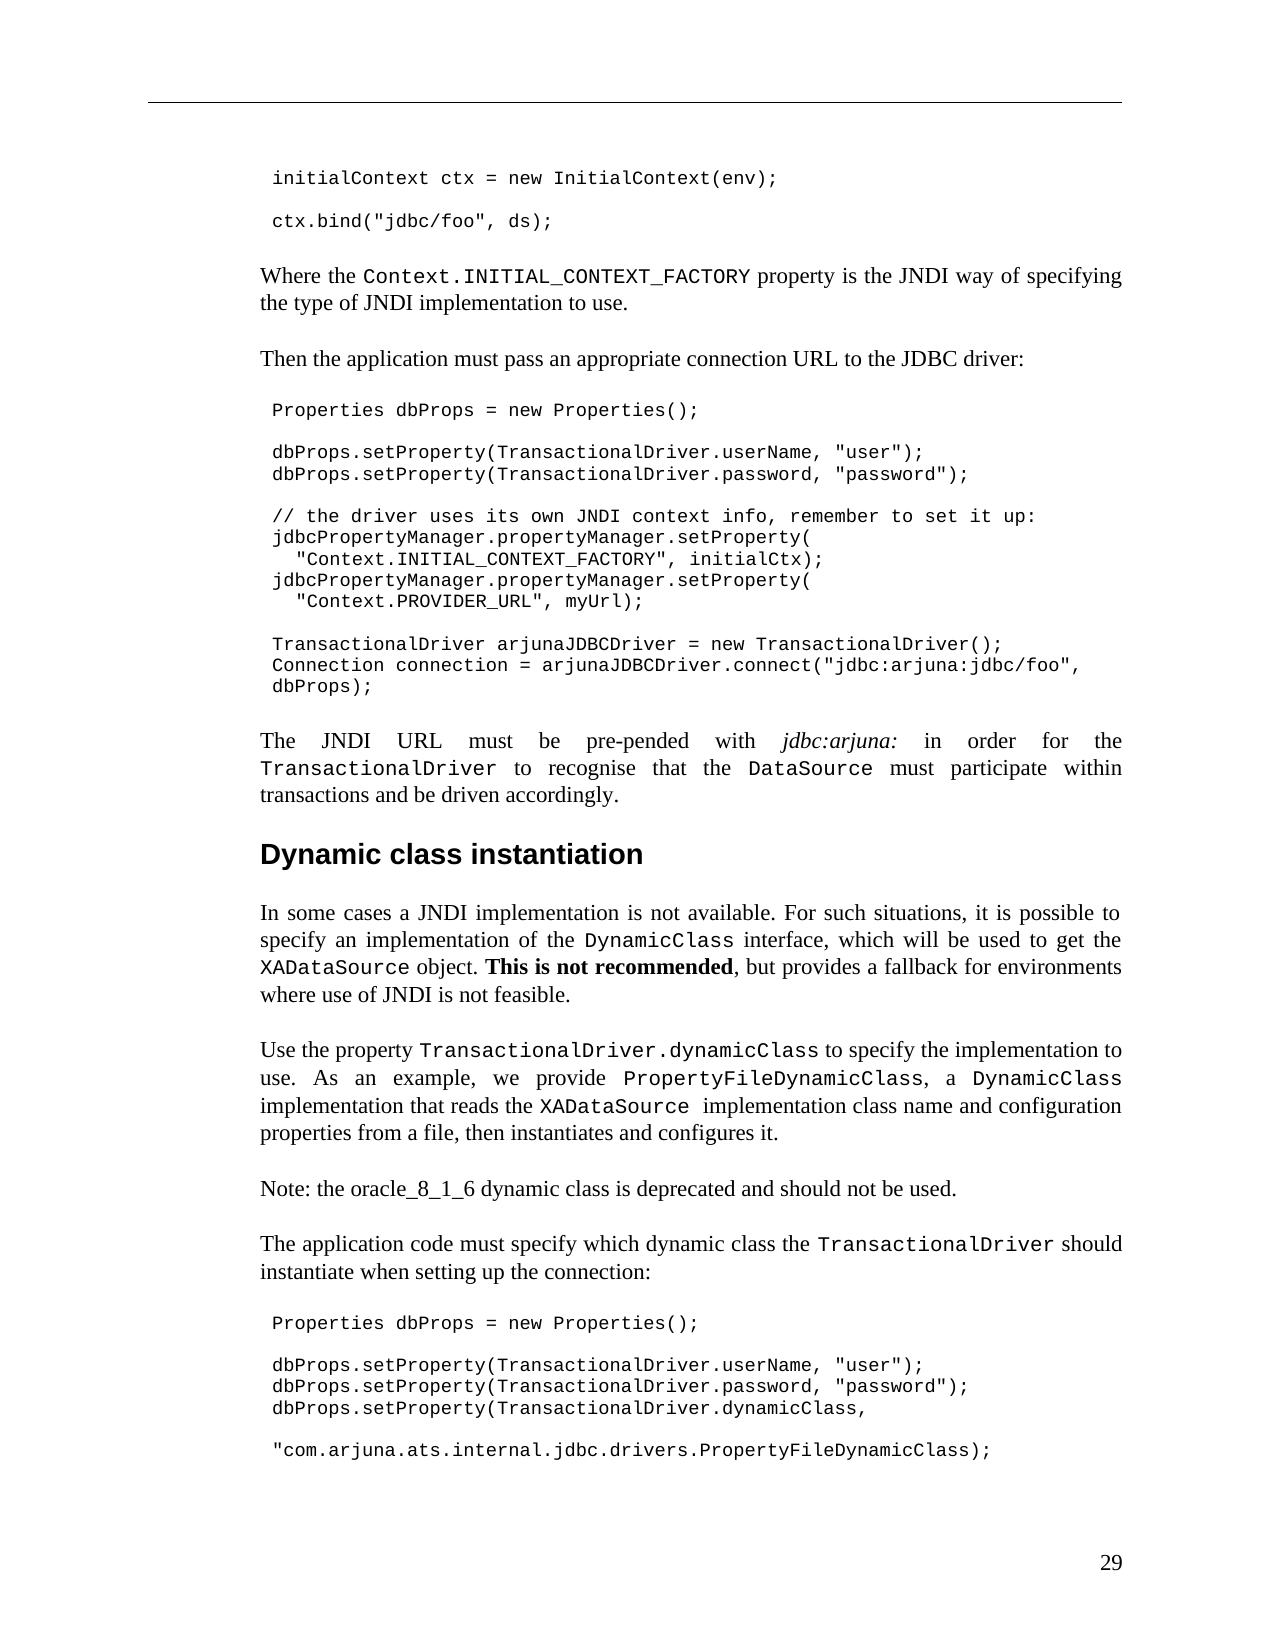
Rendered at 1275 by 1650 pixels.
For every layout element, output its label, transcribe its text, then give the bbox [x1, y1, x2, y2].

text // the driver uses its own JNDI context info, remember to set it up: [272, 507, 1122, 528]
text Where the Context.INITIAL_CONTEXT_FACTORY property is the JNDI way of specifying the type of JNDI implementation to use. [260, 262, 1122, 316]
text Properties dbProps = new Properties(); dbProps.setProperty(TransactionalDriver.userName, "user"); dbProps.setProperty(TransactionalDriver.password, "password"); dbProps.setProperty(TransactionalDriver.dynamicClass, "com.arjuna.ats.internal.jdbc.drivers.PropertyFileDynamicClass); [272, 1313, 1122, 1483]
text jdbcPropertyManager.propertyManager.setProperty( [272, 528, 1122, 549]
text The application code must specify which dynamic class the TransactionalDriver should instantiate when setting up the connection: [260, 1230, 1122, 1284]
text Note: the oracle_8_1_6 dynamic class is deprecated and should not be used. [260, 1175, 1122, 1201]
text In some cases a JNDI implementation is not available. For such situations, it is possible to specify an implementation of the DynamicClass interface, which will be used to get the XADataSource object. This is not recommended, but provides a fallback for environments where use of JNDI is not feasible. [260, 899, 1122, 1007]
text jdbcPropertyManager.propertyManager.setProperty( [272, 571, 1122, 592]
text Then the application must pass an appropriate connection URL to the JDBC driver: [260, 345, 1122, 371]
text "Context.PROVIDER_URL", myUrl); TransactionalDriver arjunaJDBCDriver = new TransactionalDriver(); Connection connection = arjunaJDBCDriver.connect("jdbc:arjuna:jdbc/foo", dbProps); [272, 592, 1122, 698]
text The JNDI URL must be pre-pended with jdbc:arjuna: in order for the TransactionalDriver to recognise that the DataSource must participate within transactions and be driven accordingly. [260, 727, 1122, 807]
text Properties dbProps = new Properties(); dbProps.setProperty(TransactionalDriver.userName, "user"); dbProps.setProperty(TransactionalDriver.password, "password"); [272, 401, 1122, 486]
text "Context.INITIAL_CONTEXT_FACTORY", initialCtx); [272, 549, 1122, 571]
text Use the property TransactionalDriver.dynamicClass to specify the implementation to use. As an example, we provide PropertyFileDynamicClass, a DynamicClass implementation that reads the XADataSource implementation class name and configuration properties from a file, then instantiates and configures it. [260, 1036, 1122, 1146]
text initialContext ctx = new InitialContext(env); ctx.bind("jdbc/foo", ds); [272, 148, 1122, 233]
subtitle Dynamic class instantiation [148, 837, 1122, 870]
